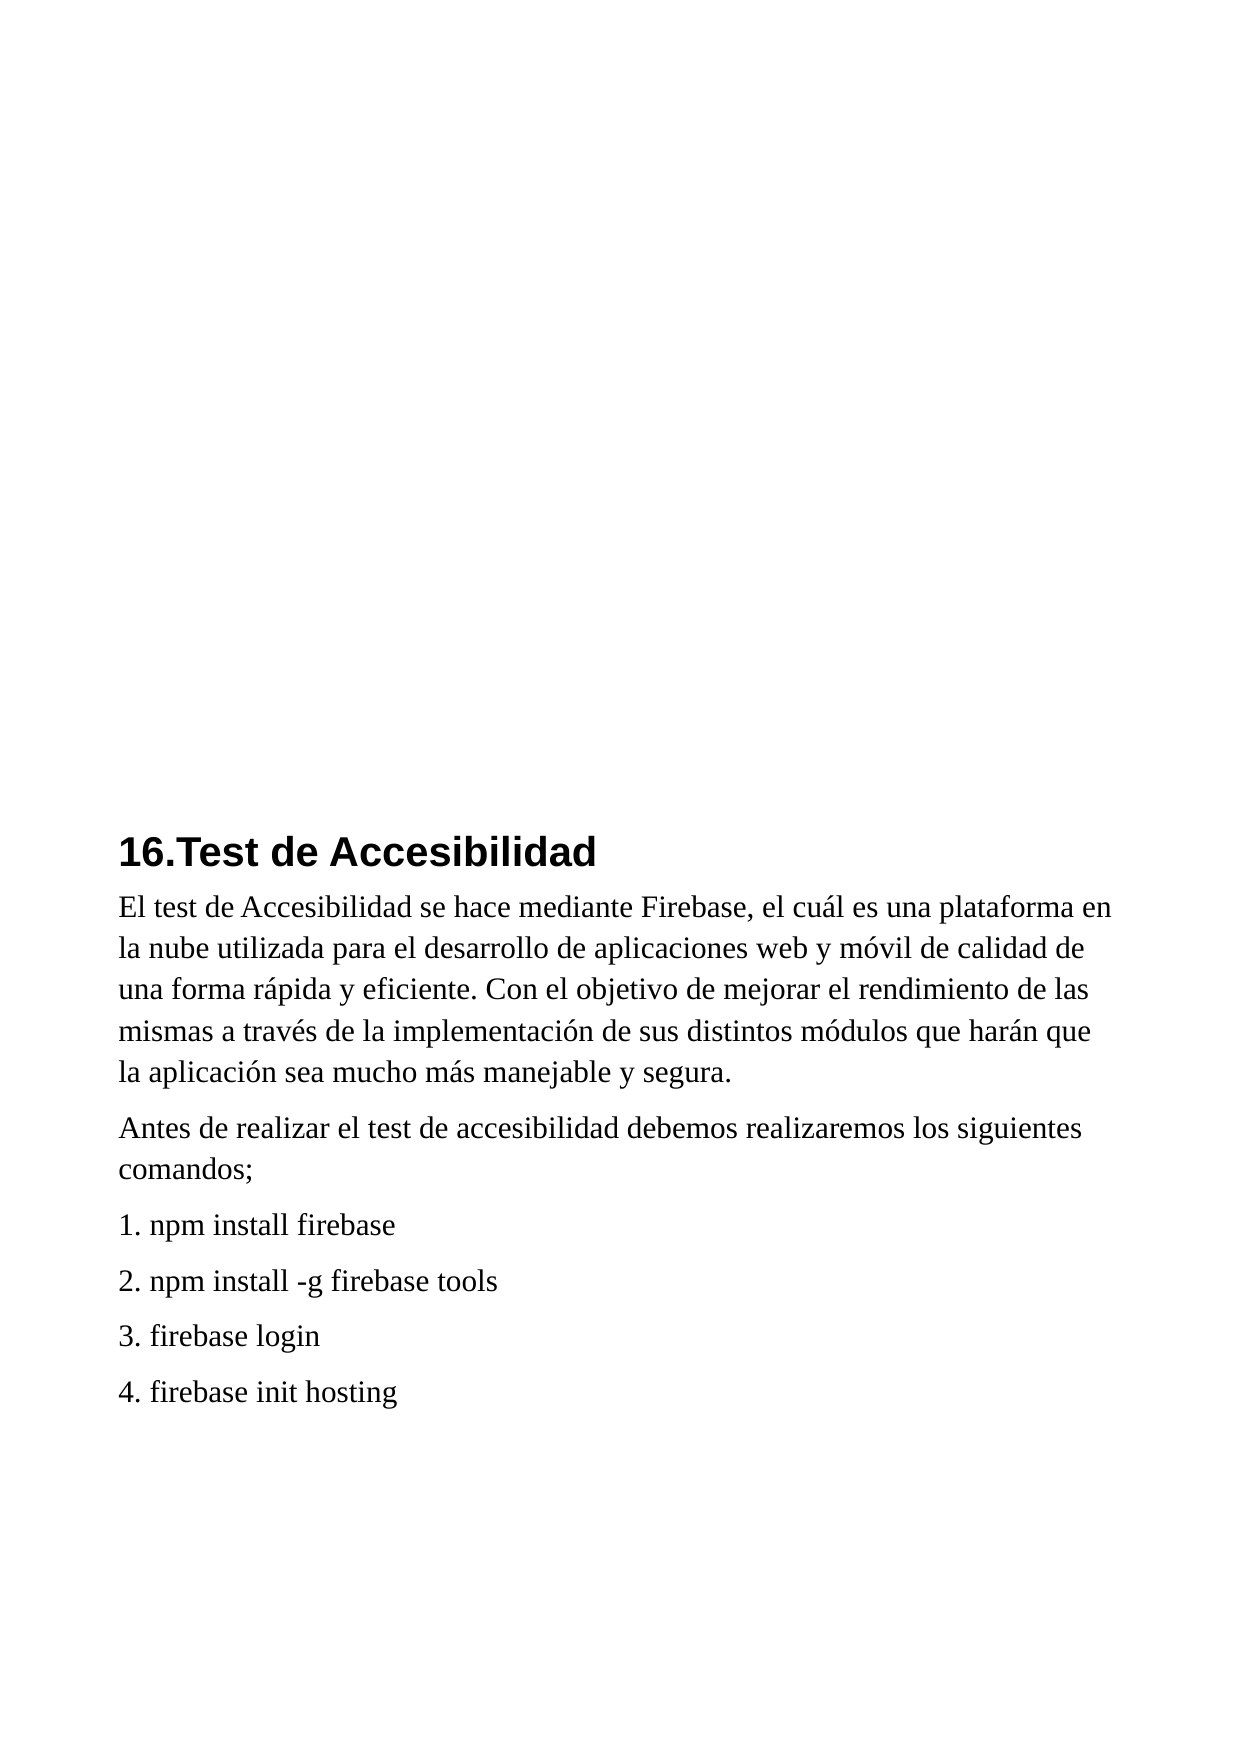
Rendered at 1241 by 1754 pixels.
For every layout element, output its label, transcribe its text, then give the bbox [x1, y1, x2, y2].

text 4. firebase init hosting [118, 1373, 1122, 1409]
text 1. npm install firebase [118, 1206, 1122, 1242]
subtitle 16.Test de Accesibilidad [118, 828, 1122, 876]
text 3. firebase login [118, 1318, 1122, 1354]
text 2. npm install -g firebase tools [118, 1262, 1122, 1298]
text El test de Accesibilidad se hace mediante Firebase, el cuál es una plataforma en la nube utilizada para el desarrollo de aplicaciones web y móvil de calidad de una forma rápida y eficiente. Con el objetivo de mejorar el rendimiento de las mismas a través de la implementación de sus distintos módulos que harán que la aplicación sea mucho más manejable y segura. [118, 888, 1122, 1089]
text Antes de realizar el test de accesibilidad debemos realizaremos los siguientes comandos; [118, 1109, 1122, 1186]
